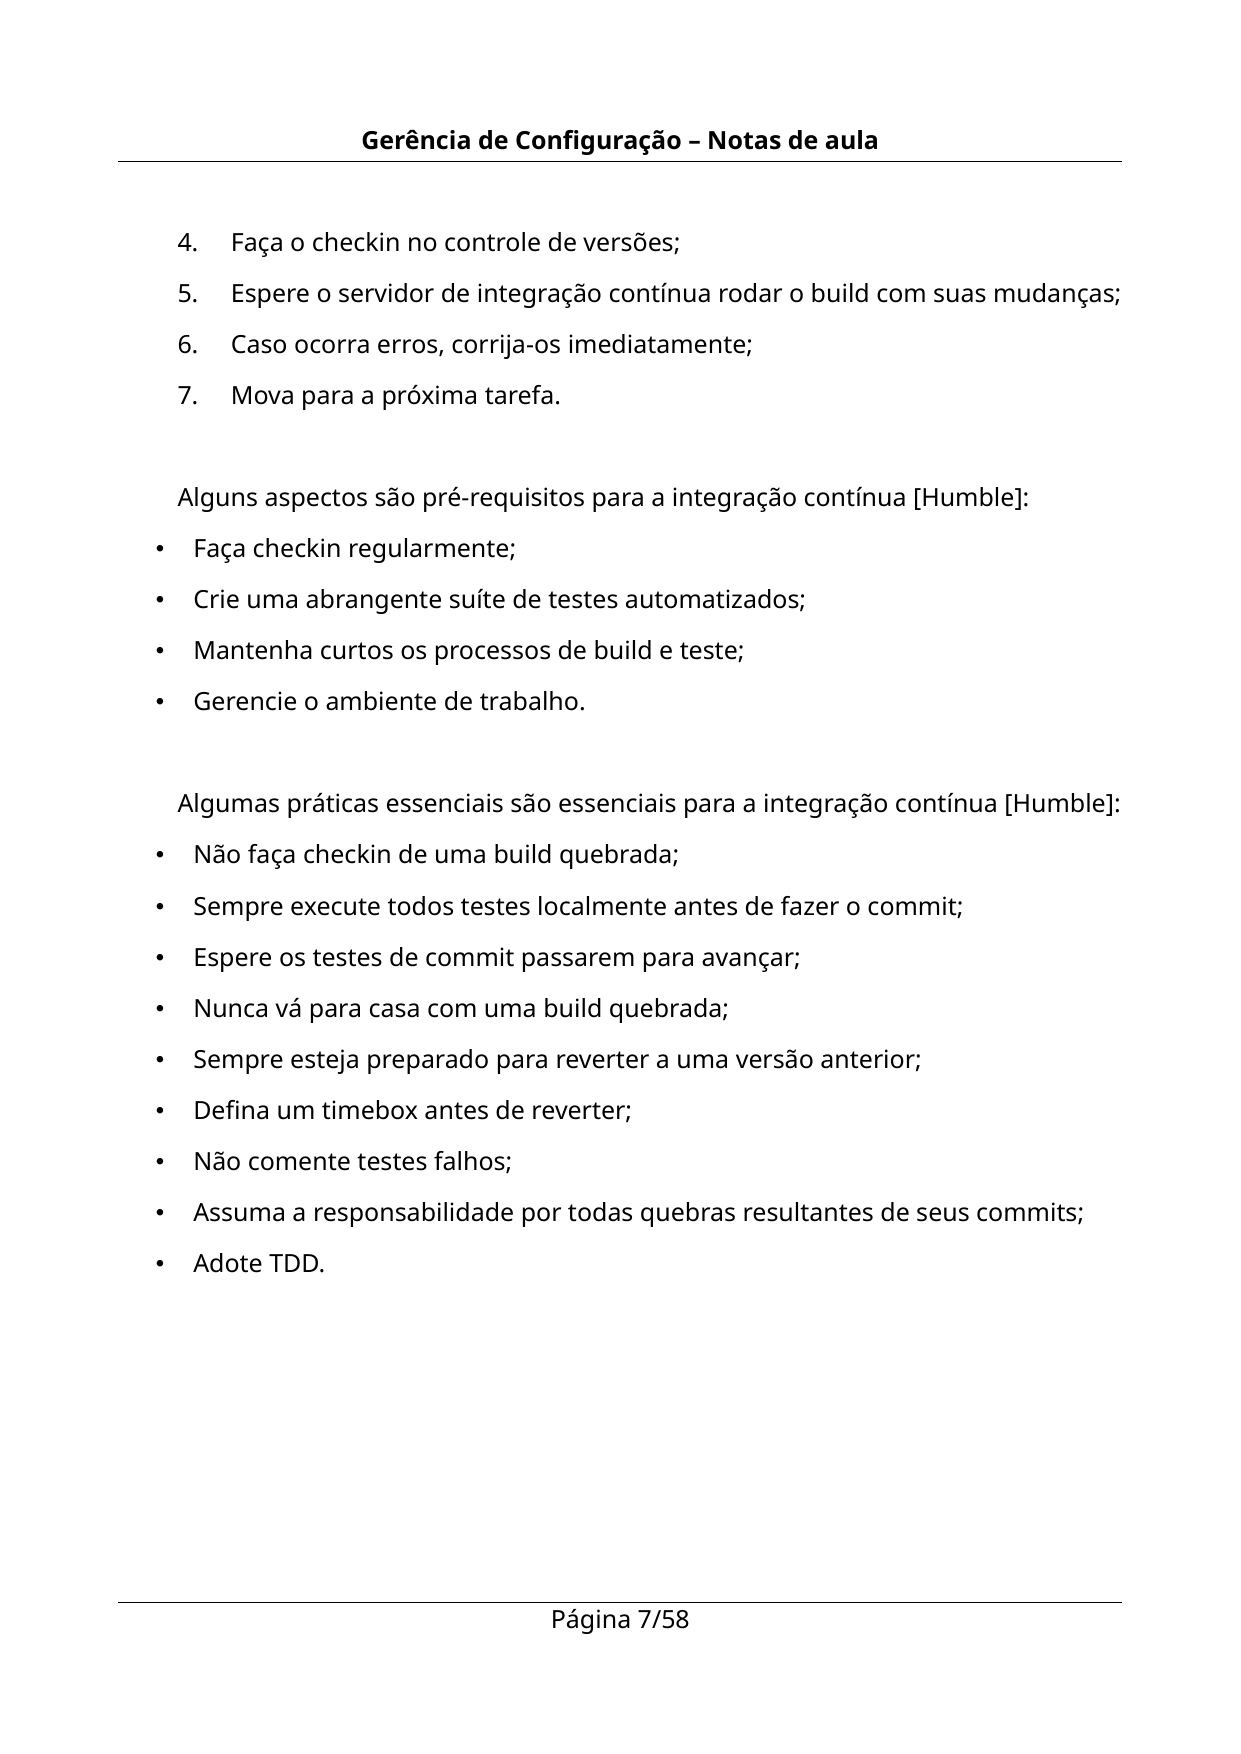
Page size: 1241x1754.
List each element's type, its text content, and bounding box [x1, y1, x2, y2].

list Gerencie o ambiente de trabalho. [156, 684, 1122, 718]
text Alguns aspectos são pré-requisitos para a integração contínua [Humble]: [118, 480, 1122, 514]
list Sempre execute todos testes localmente antes de fazer o commit; [156, 888, 1122, 922]
list Espere o servidor de integração contínua rodar o build com suas mudanças; [118, 276, 1122, 310]
list Espere os testes de commit passarem para avançar; [156, 939, 1122, 973]
list Crie uma abrangente suíte de testes automatizados; [156, 582, 1122, 616]
list Nunca vá para casa com uma build quebrada; [156, 990, 1122, 1024]
list Sempre esteja preparado para reverter a uma versão anterior; [156, 1041, 1122, 1075]
text Algumas práticas essenciais são essenciais para a integração contínua [Humble]: [118, 786, 1122, 820]
list Caso ocorra erros, corrija-os imediatamente; [118, 327, 1122, 361]
list Defina um timebox antes de reverter; [156, 1092, 1122, 1126]
list Faça checkin regularmente; [156, 531, 1122, 565]
list Assuma a responsabilidade por todas quebras resultantes de seus commits; [156, 1194, 1122, 1228]
list Faça o checkin no controle de versões; [118, 224, 1122, 259]
list Mantenha curtos os processos de build e teste; [156, 633, 1122, 667]
list Não faça checkin de uma build quebrada; [156, 837, 1122, 871]
list Mova para a próxima tarefa. [118, 378, 1122, 412]
list Não comente testes falhos; [156, 1143, 1122, 1177]
list Adote TDD. [156, 1245, 1122, 1279]
